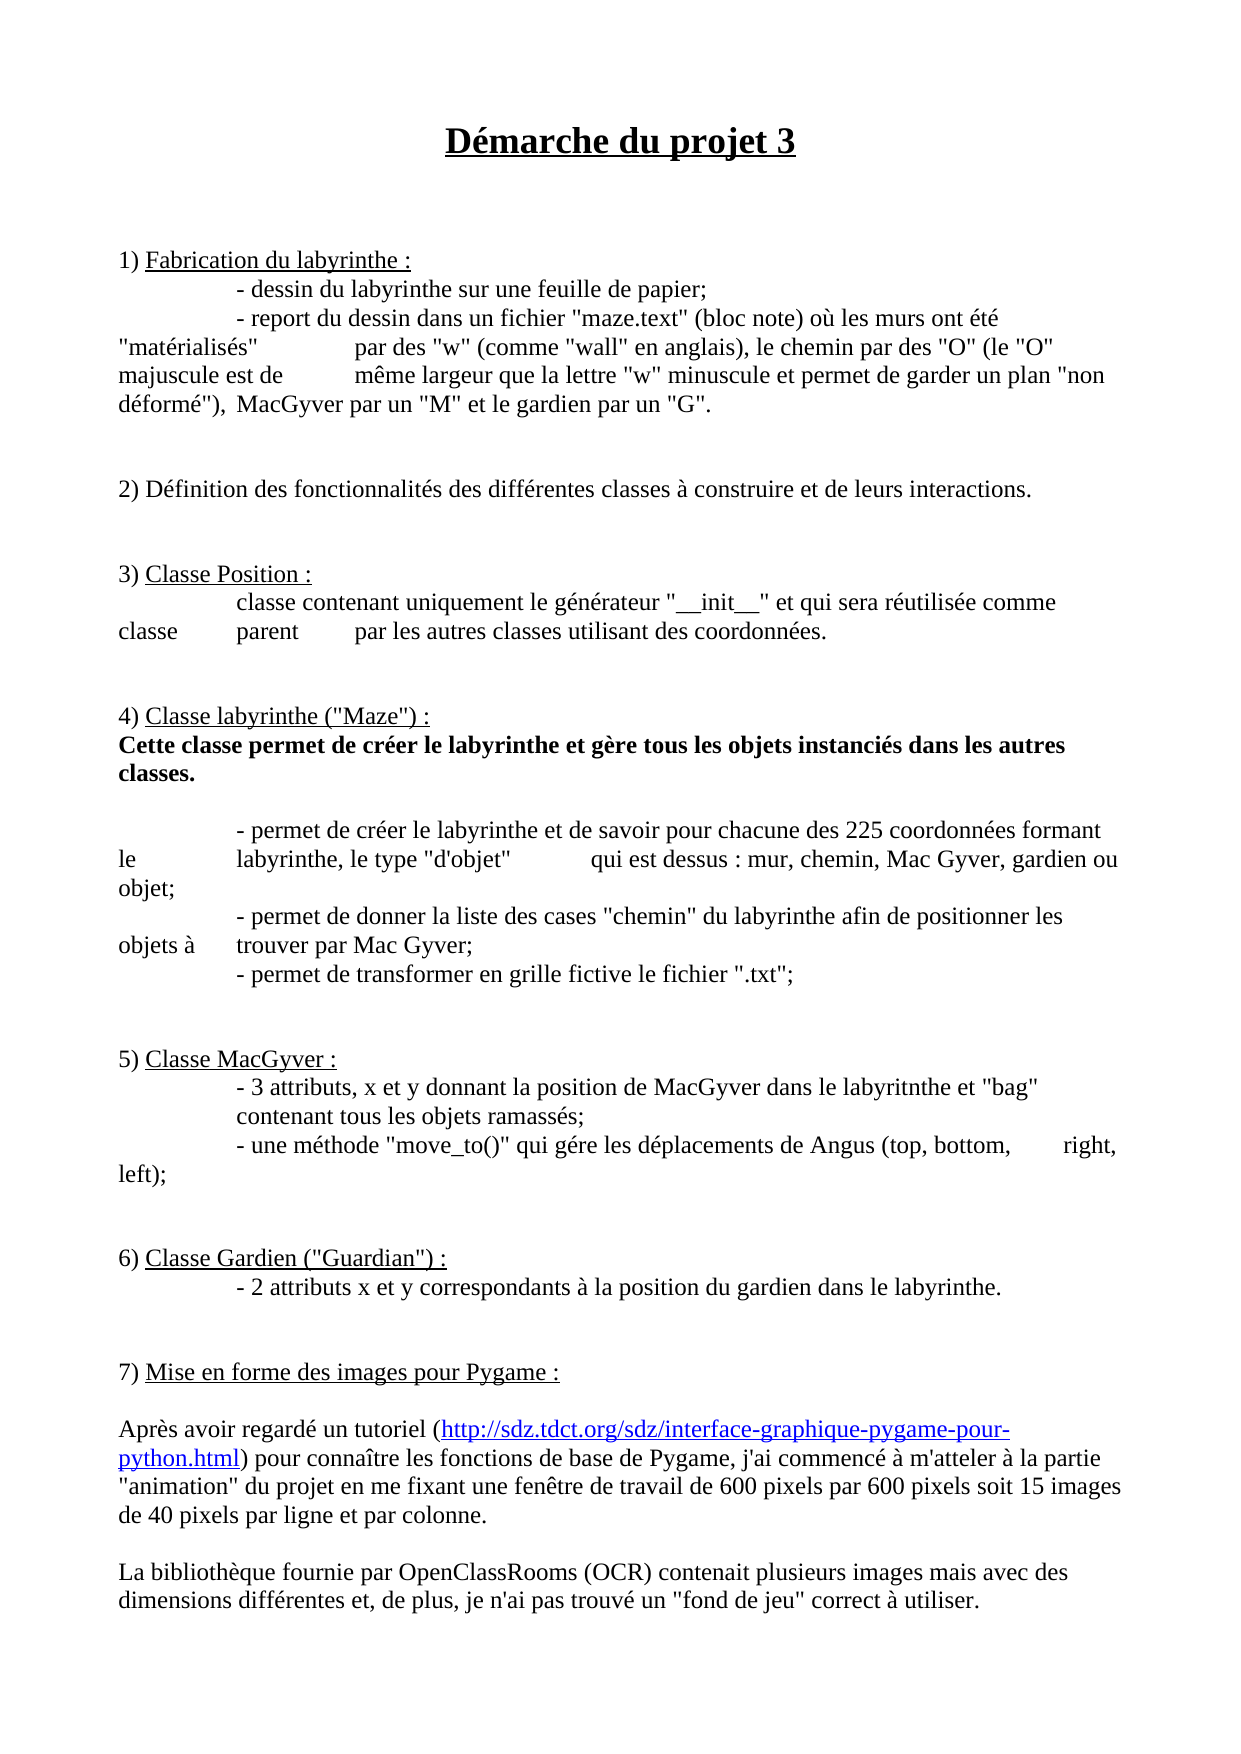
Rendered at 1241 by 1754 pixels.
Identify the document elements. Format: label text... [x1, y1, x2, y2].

text - 2 attributs x et y correspondants à la position du gardien dans le labyrinthe. [118, 1272, 1122, 1301]
text 4) Classe labyrinthe ("Maze") : [118, 701, 1122, 730]
text - une méthode "move_to()" qui gére les déplacements de Angus (top, bottom, right, left); [118, 1130, 1122, 1187]
text 6) Classe Gardien ("Guardian") : [118, 1243, 1122, 1272]
text 1) Fabrication du labyrinthe : [118, 245, 1122, 274]
text - dessin du labyrinthe sur une feuille de papier; [118, 274, 1122, 303]
text La bibliothèque fournie par OpenClassRooms (OCR) contenait plusieurs images mais avec des dimensions différentes et, de plus, je n'ai pas trouvé un "fond de jeu" correct à utiliser. [118, 1557, 1122, 1614]
text 2) Définition des fonctionnalités des différentes classes à construire et de leurs interactions. [118, 474, 1122, 503]
text - permet de créer le labyrinthe et de savoir pour chacune des 225 coordonnées formant le labyrinthe, le type "d'objet" qui est dessus : mur, chemin, Mac Gyver, gardien ou objet; [118, 815, 1122, 901]
text Après avoir regardé un tutoriel (http://sdz.tdct.org/sdz/interface-graphique-pygame-pour-python.html) pour connaître les fonctions de base de Pygame, j'ai commencé à m'atteler à la partie "animation" du projet en me fixant une fenêtre de travail de 600 pixels par 600 pixels soit 15 images de 40 pixels par ligne et par colonne. [118, 1414, 1122, 1529]
text Démarche du projet 3 [118, 118, 1122, 161]
text - report du dessin dans un fichier "maze.text" (bloc note) où les murs ont été "matérialisés" par des "w" (comme "wall" en anglais), le chemin par des "O" (le "O" majuscule est de même largeur que la lettre "w" minuscule et permet de garder un plan "non déformé"), MacGyver par un "M" et le gardien par un "G". [118, 303, 1122, 418]
text - 3 attributs, x et y donnant la position de MacGyver dans le labyritnthe et "bag" contenant tous les objets ramassés; [118, 1072, 1122, 1130]
text 3) Classe Position : [118, 559, 1122, 587]
text 7) Mise en forme des images pour Pygame : [118, 1357, 1122, 1386]
text - permet de donner la liste des cases "chemin" du labyrinthe afin de positionner les objets à trouver par Mac Gyver; [118, 901, 1122, 959]
text classe contenant uniquement le générateur "__init__" et qui sera réutilisée comme classe parent par les autres classes utilisant des coordonnées. [118, 587, 1122, 645]
text 5) Classe MacGyver : [118, 1044, 1122, 1072]
text Cette classe permet de créer le labyrinthe et gère tous les objets instanciés dans les autres classes. [118, 730, 1122, 787]
text - permet de transformer en grille fictive le fichier ".txt"; [118, 959, 1122, 988]
